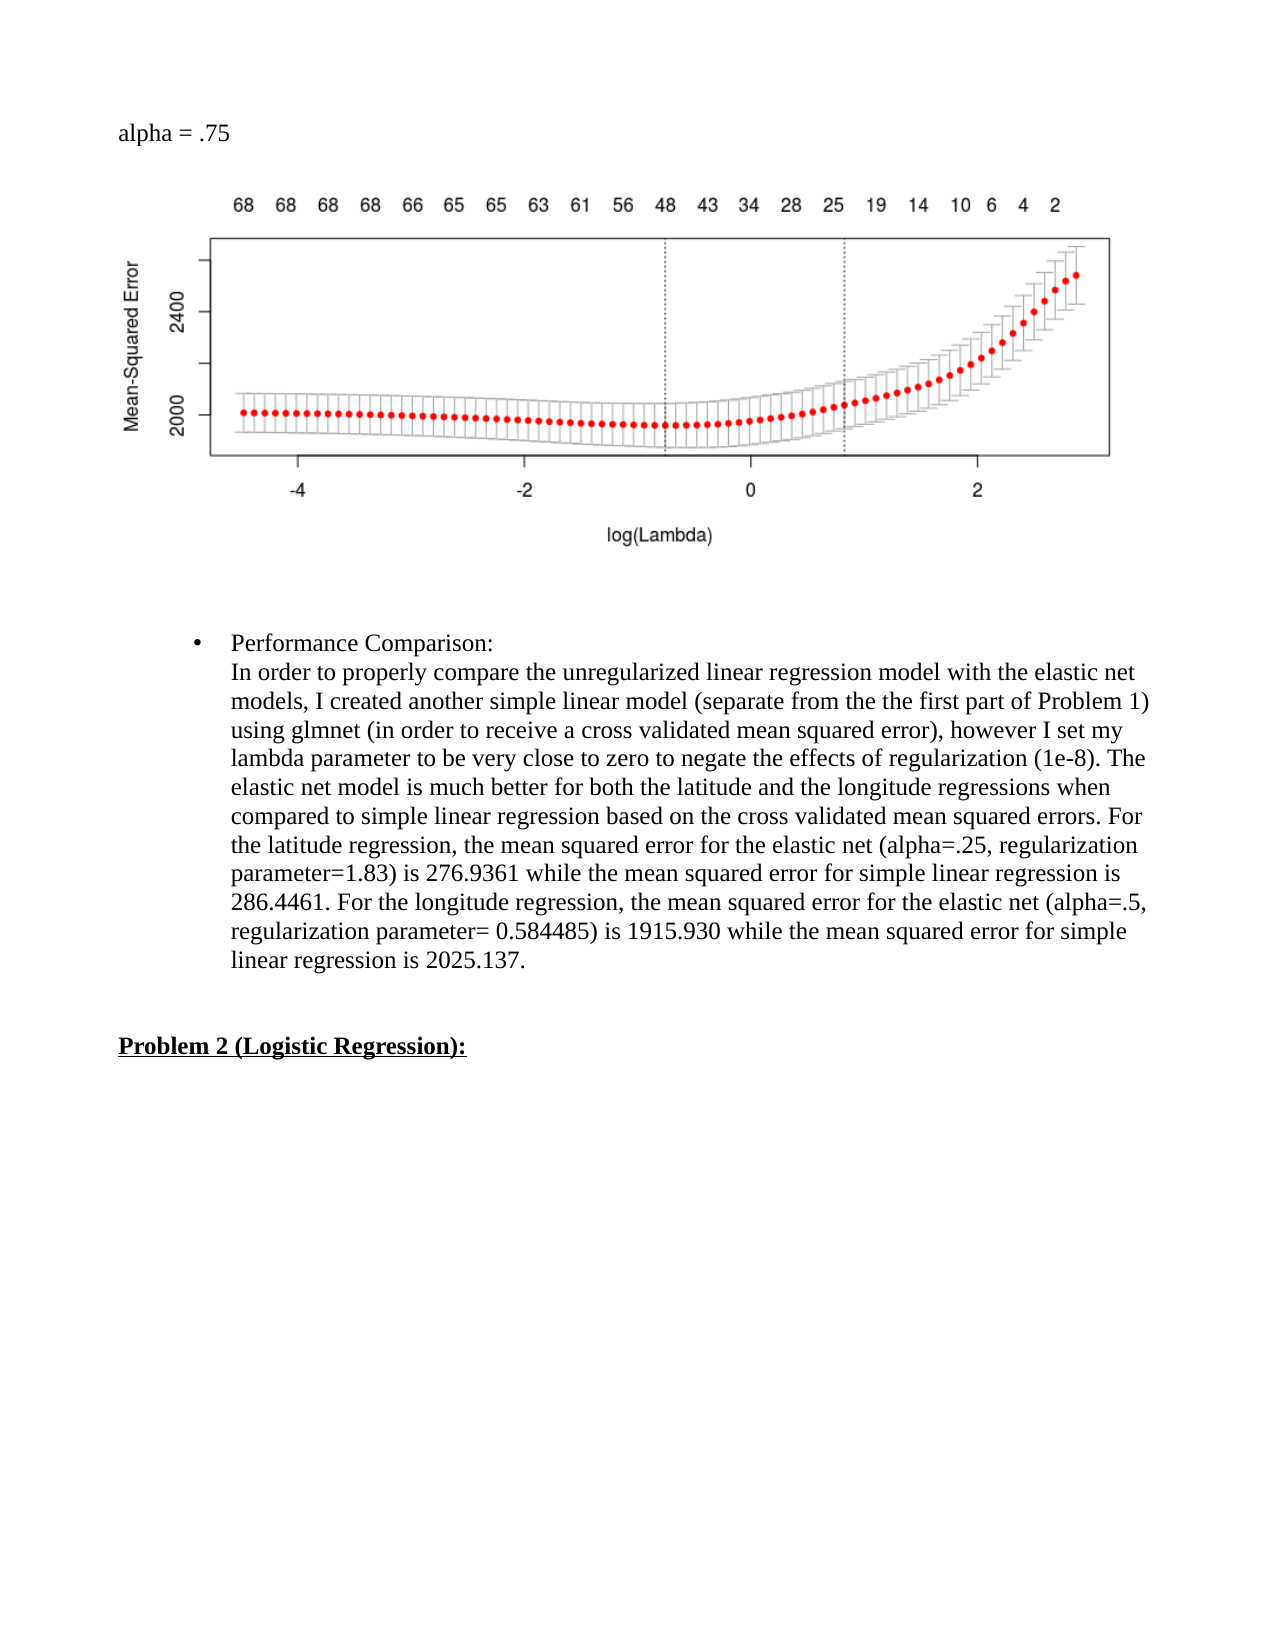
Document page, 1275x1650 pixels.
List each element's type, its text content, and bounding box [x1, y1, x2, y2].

list Performance Comparison: In order to properly compare the unregularized linear regression model with the elastic net models, I created another simple linear model (separate from the the first part of Problem 1) using glmnet (in order to receive a cross validated mean squared error), however I set my lambda parameter to be very close to zero to negate the effects of regularization (1e-8). The elastic net model is much better for both the latitude and the longitude regressions when compared to simple linear regression based on the cross validated mean squared errors. For the latitude regression, the mean squared error for the elastic net (alpha=.25, regularization parameter=1.83) is 276.9361 while the mean squared error for simple linear regression is 286.4461. For the longitude regression, the mean squared error for the elastic net (alpha=.5, regularization parameter= 0.584485) is 1915.930 while the mean squared error for simple linear regression is 2025.137. [193, 628, 1157, 973]
text alpha = .75 [118, 118, 1157, 146]
text Problem 2 (Logistic Regression): [118, 1031, 1157, 1060]
picture [118, 146, 1157, 571]
